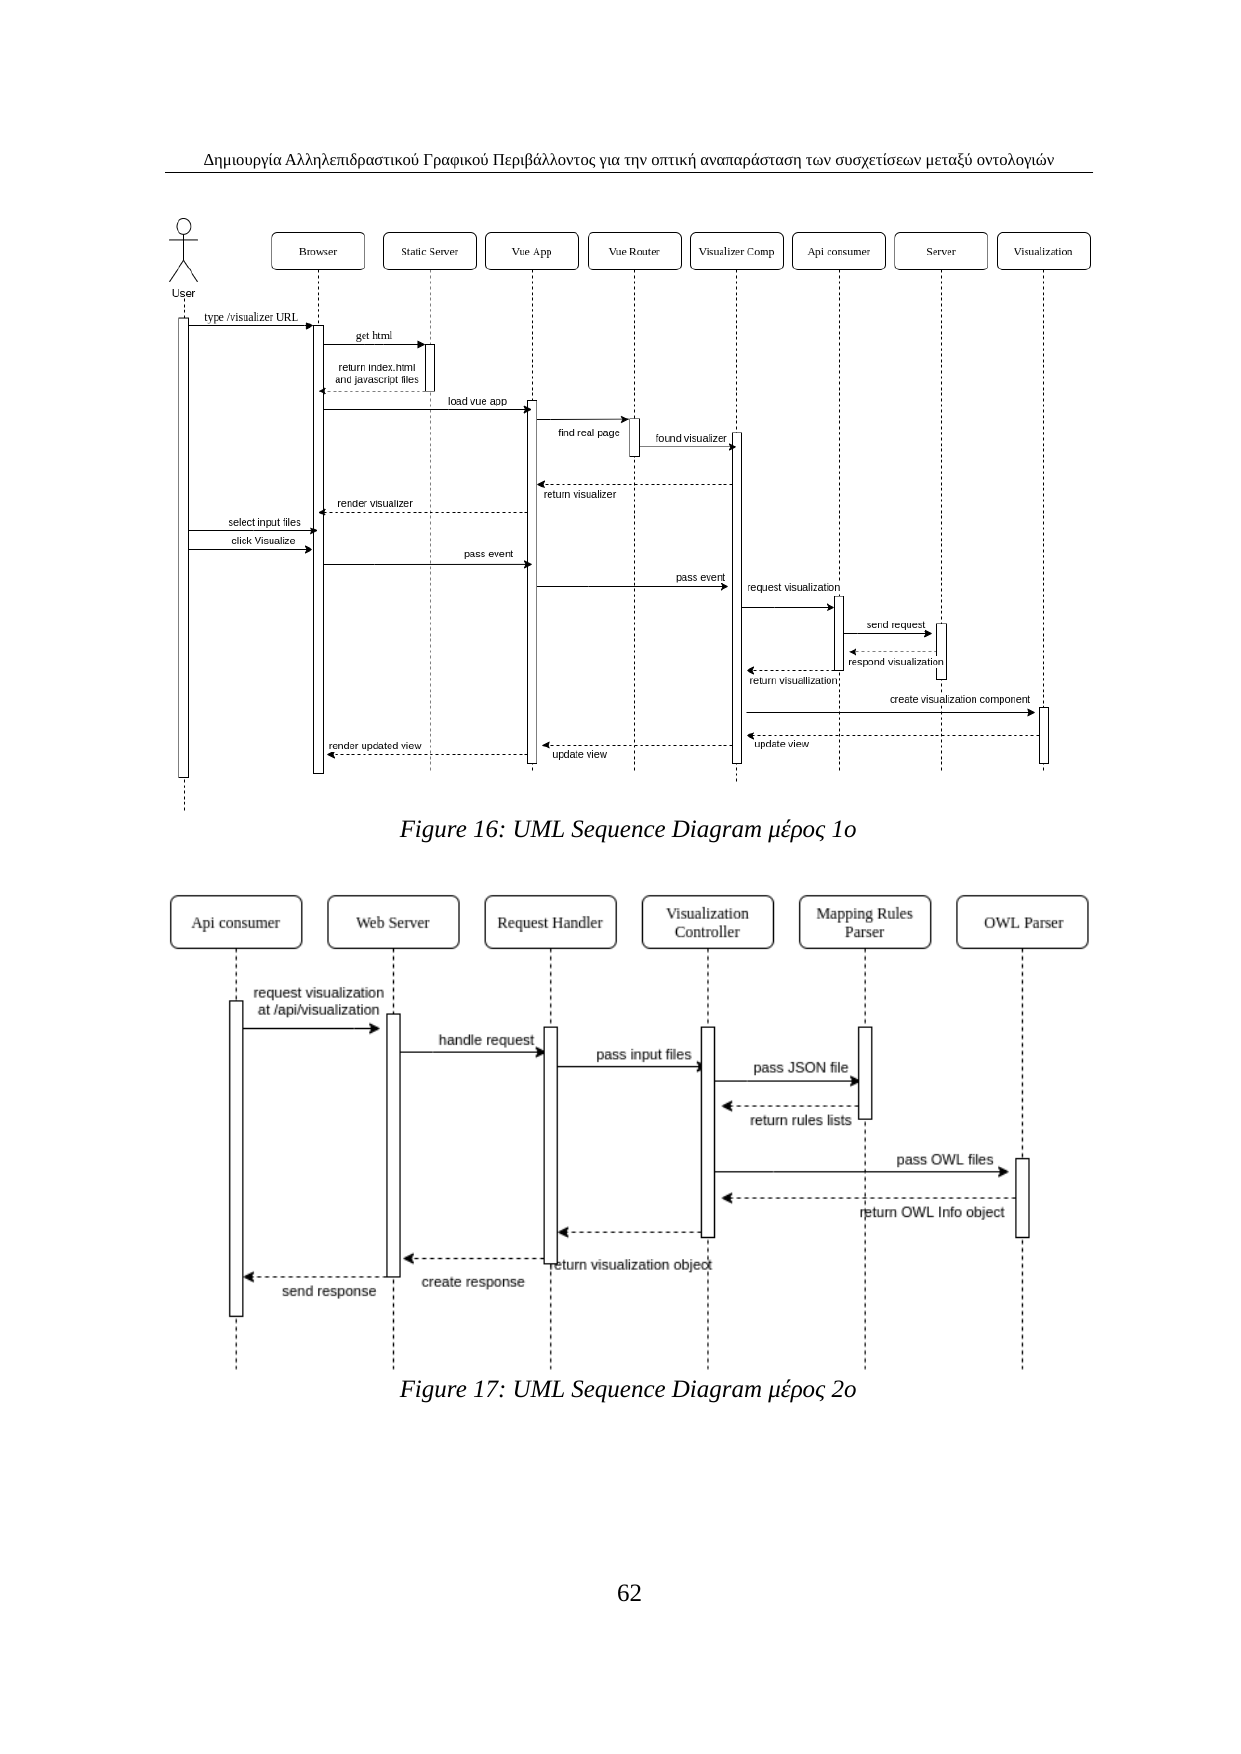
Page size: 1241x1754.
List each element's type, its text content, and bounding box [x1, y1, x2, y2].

text Figure 16: UML Sequence Diagram μέρος 1ο [165, 815, 1093, 843]
text Figure 17: UML Sequence Diagram μέρος 2ο [165, 1375, 1093, 1403]
picture [165, 891, 1094, 1375]
picture [165, 214, 1094, 815]
